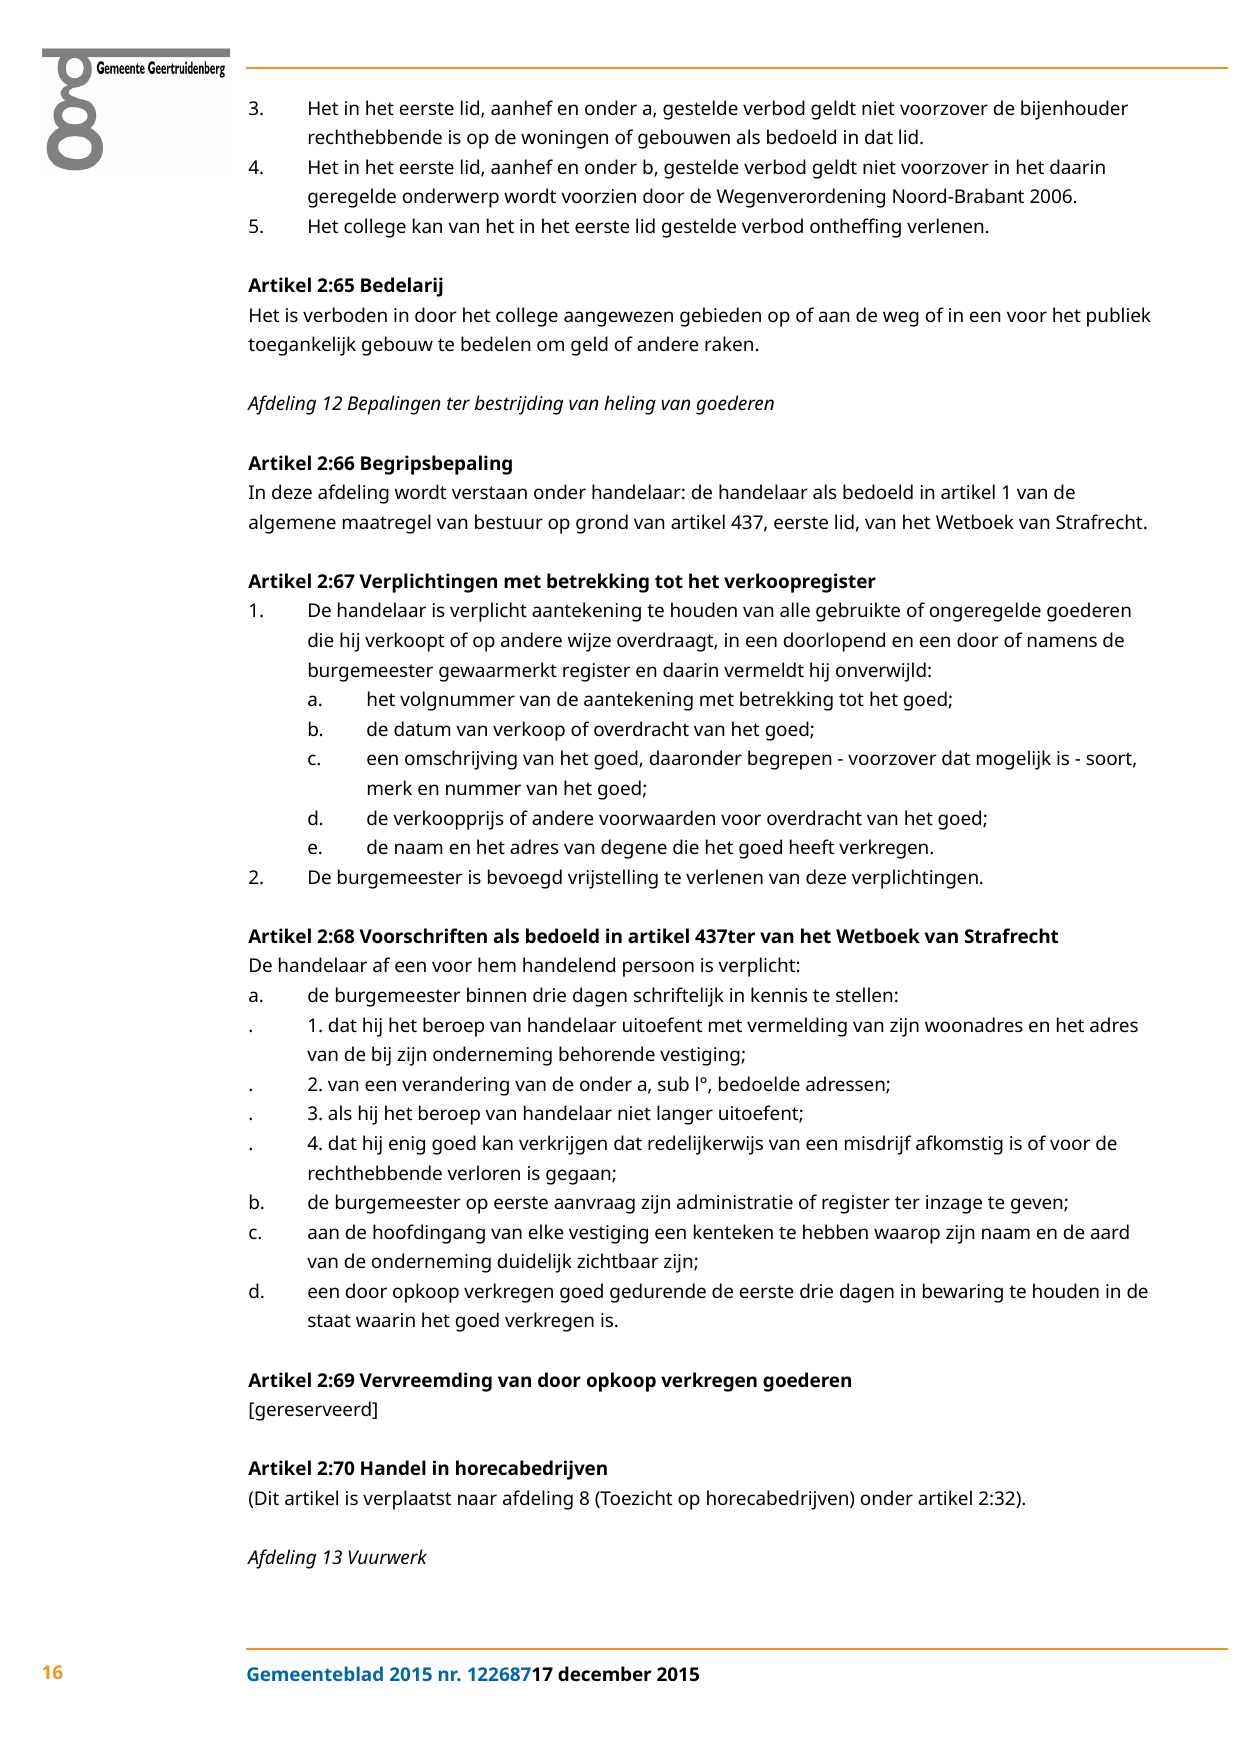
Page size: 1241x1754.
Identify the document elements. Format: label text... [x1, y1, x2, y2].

list De burgemeester is bevoegd vrijstelling te verlenen van deze verplichtingen. [248, 864, 1152, 890]
text Afdeling 12 Bepalingen ter bestrijding van heling van goederen [248, 391, 1152, 416]
text Artikel 2:69 Vervreemding van door opkoop verkregen goederen [248, 1367, 1152, 1393]
list 4. dat hij enig goed kan verkrijgen dat redelijkerwijs van een misdrijf afkomstig is of voor de rechthebbende verloren is gegaan; [248, 1130, 1152, 1186]
list een door opkoop verkregen goed gedurende de eerste drie dagen in bewaring te houden in de staat waarin het goed verkregen is. [248, 1278, 1152, 1333]
list 3. als hij het beroep van handelaar niet langer uitoefent; [248, 1101, 1152, 1126]
list Het in het eerste lid, aanhef en onder b, gestelde verbod geldt niet voorzover in het daarin geregelde onderwerp wordt voorzien door de Wegenverordening Noord-Brabant 2006. [248, 154, 1152, 209]
text Artikel 2:65 Bedelarij [248, 272, 1152, 298]
list 1. dat hij het beroep van handelaar uitoefent met vermelding van zijn woonadres en het adres van de bij zijn onderneming behorende vestiging; [248, 1012, 1152, 1067]
picture [41, 47, 231, 172]
text (Dit artikel is verplaatst naar afdeling 8 (Toezicht op horecabedrijven) onder artikel 2:32). [248, 1485, 1152, 1511]
list de burgemeester op eerste aanvraag zijn administratie of register ter inzage te geven; [248, 1189, 1152, 1215]
text In deze afdeling wordt verstaan onder handelaar: de handelaar als bedoeld in artikel 1 van de algemene maatregel van bestuur op grond van artikel 437, eerste lid, van het Wetboek van Strafrecht. [248, 479, 1152, 535]
list Het in het eerste lid, aanhef en onder a, gestelde verbod geldt niet voorzover de bijenhouder rechthebbende is op de woningen of gebouwen als bedoeld in dat lid. [248, 95, 1152, 150]
text Artikel 2:66 Begripsbepaling [248, 450, 1152, 476]
list de burgemeester binnen drie dagen schriftelijk in kennis te stellen: [248, 982, 1152, 1008]
list de naam en het adres van degene die het goed heeft verkregen. [307, 834, 1152, 860]
list de datum van verkoop of overdracht van het goed; [307, 716, 1152, 742]
text Artikel 2:70 Handel in horecabedrijven [248, 1456, 1152, 1481]
text Artikel 2:68 Voorschriften als bedoeld in artikel 437ter van het Wetboek van Strafrecht [248, 923, 1152, 949]
list aan de hoofdingang van elke vestiging een kenteken te hebben waarop zijn naam en de aard van de onderneming duidelijk zichtbaar zijn; [248, 1219, 1152, 1274]
text Afdeling 13 Vuurwerk [248, 1544, 1152, 1570]
list 2. van een verandering van de onder a, sub l°, bedoelde adressen; [248, 1071, 1152, 1097]
text Artikel 2:67 Verplichtingen met betrekking tot het verkoopregister [248, 568, 1152, 594]
text [gereserveerd] [248, 1396, 1152, 1422]
text Het is verboden in door het college aangewezen gebieden op of aan de weg of in een voor het publiek toegankelijk gebouw te bedelen om geld of andere raken. [248, 302, 1152, 357]
list het volgnummer van de aantekening met betrekking tot het goed; [307, 686, 1152, 712]
text De handelaar af een voor hem handelend persoon is verplicht: [248, 953, 1152, 978]
list de verkoopprijs of andere voorwaarden voor overdracht van het goed; [307, 805, 1152, 831]
list Het college kan van het in het eerste lid gestelde verbod ontheffing verlenen. [248, 213, 1152, 239]
list De handelaar is verplicht aantekening te houden van alle gebruikte of ongeregelde goederen die hij verkoopt of op andere wijze overdraagt, in een doorlopend en een door of namens de burgemeester gewaarmerkt register en daarin vermeldt hij onverwijld: [248, 598, 1152, 683]
list een omschrijving van het goed, daaronder begrepen - voorzover dat mogelijk is - soort, merk en nummer van het goed; [307, 746, 1152, 801]
